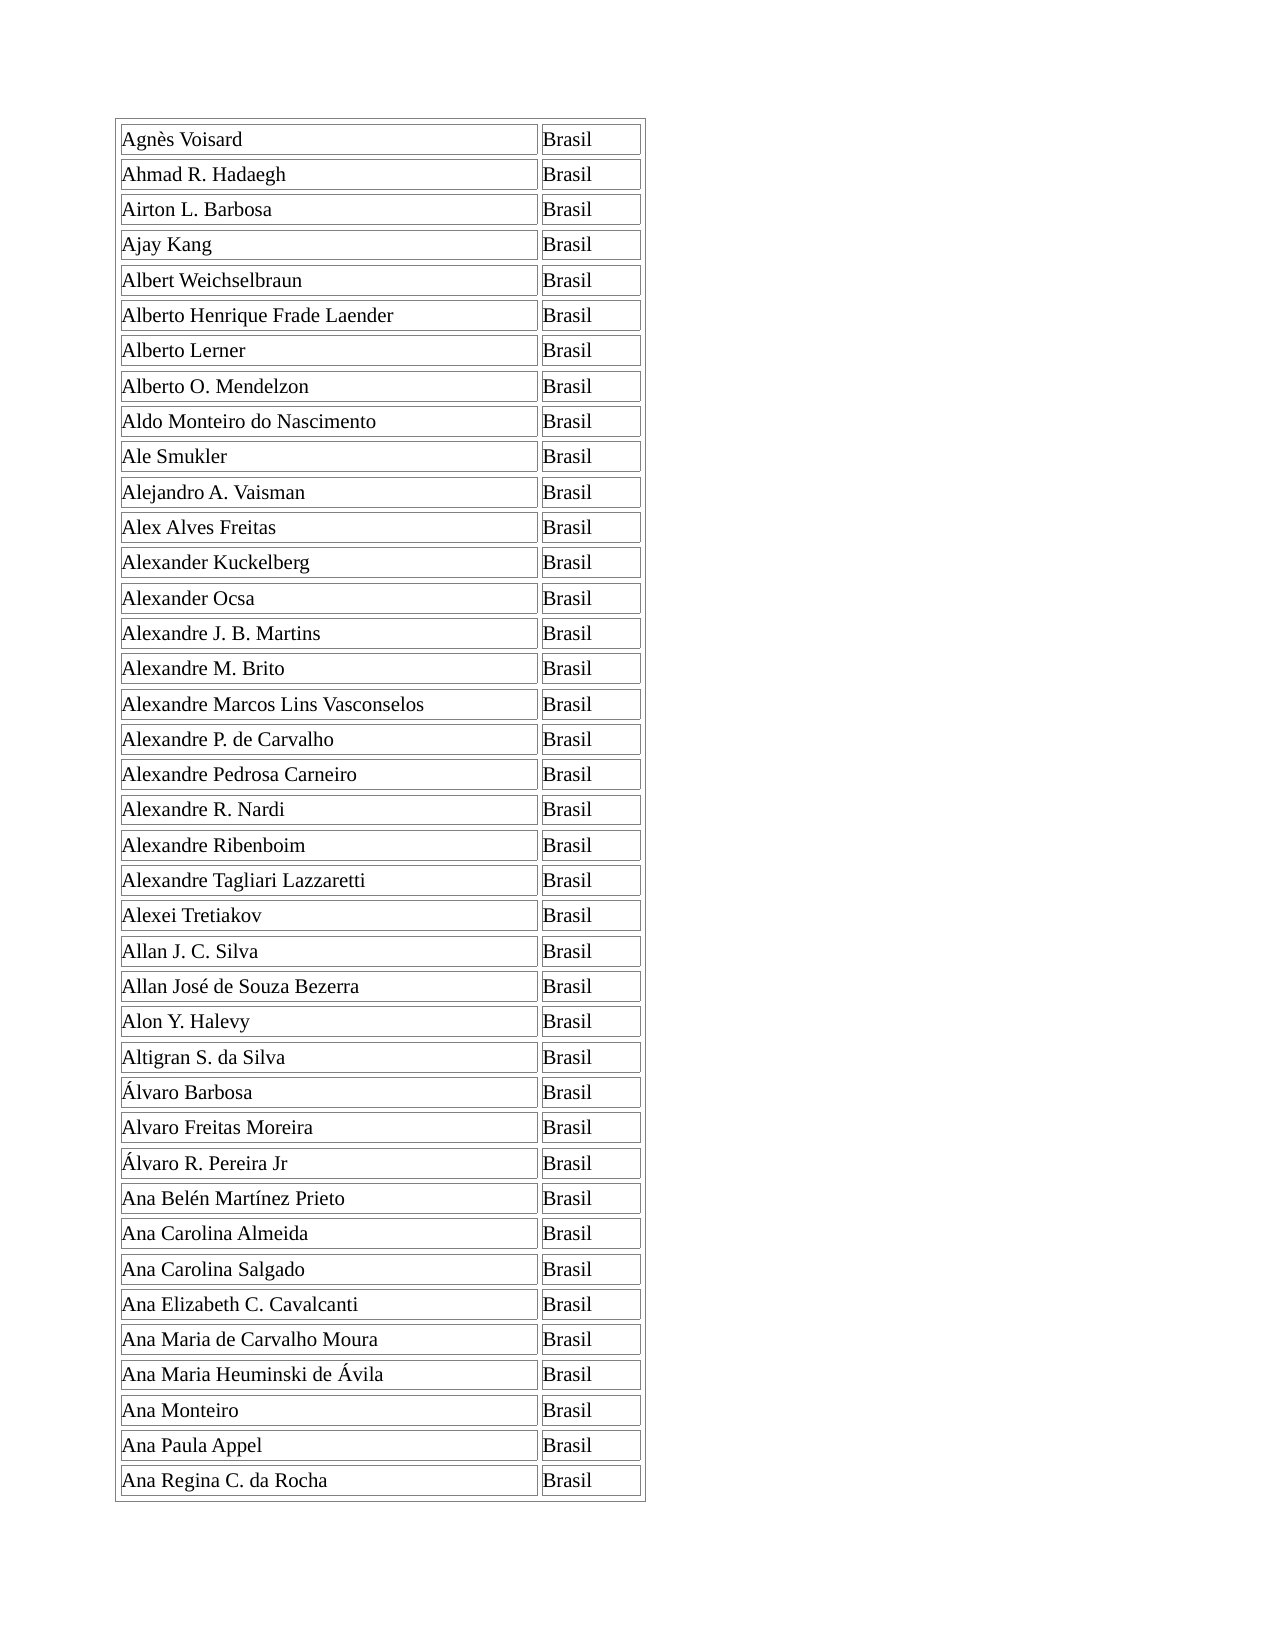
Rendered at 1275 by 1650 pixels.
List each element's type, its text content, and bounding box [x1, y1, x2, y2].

table_cell Brasil [539, 365, 643, 401]
table_cell Alexandre Tagliari Lazzaretti [118, 860, 539, 895]
table_cell Brasil [539, 295, 643, 330]
table_cell Brasil [539, 1072, 643, 1107]
table_cell Brasil [539, 966, 643, 1001]
table_cell Alexander Ocsa [118, 577, 539, 612]
table_cell Airton L. Barbosa [118, 189, 539, 224]
table_cell Alvaro Freitas Moreira [118, 1107, 539, 1142]
table_cell Brasil [539, 860, 643, 895]
table_cell Brasil [539, 436, 643, 471]
table_cell Alejandro A. Vaisman [118, 471, 539, 507]
table_cell Ana Carolina Almeida [118, 1213, 539, 1248]
table_cell Brasil [539, 330, 643, 365]
table_cell Alexandre R. Nardi [118, 789, 539, 824]
table_cell Brasil [539, 1425, 643, 1460]
table_cell Brasil [539, 1001, 643, 1036]
table_cell Brasil [539, 224, 643, 259]
table_cell Brasil [539, 401, 643, 436]
table_cell Brasil [539, 1213, 643, 1248]
table_cell Alexandre Pedrosa Carneiro [118, 754, 539, 789]
table_cell Brasil [539, 507, 643, 542]
table_cell Alexandre J. B. Martins [118, 613, 539, 648]
table_cell Brasil [539, 895, 643, 930]
table_cell Alexei Tretiakov [118, 895, 539, 930]
table_cell Brasil [539, 119, 643, 153]
table_cell Alexandre Marcos Lins Vasconselos [118, 683, 539, 718]
table_cell Ahmad R. Hadaegh [118, 154, 539, 189]
table_cell Allan José de Souza Bezerra [118, 966, 539, 1001]
table_cell Brasil [539, 154, 643, 189]
table_cell Brasil [539, 648, 643, 683]
table_cell Ajay Kang [118, 224, 539, 259]
table_cell Brasil [539, 719, 643, 754]
table_cell Alexander Kuckelberg [118, 542, 539, 577]
table_cell Brasil [539, 259, 643, 295]
table_cell Alexandre P. de Carvalho [118, 719, 539, 754]
table_cell Ale Smukler [118, 436, 539, 471]
table_cell Ana Belén Martínez Prieto [118, 1178, 539, 1213]
table_cell Alberto Henrique Frade Laender [118, 295, 539, 330]
table_cell Alexandre Ribenboim [118, 824, 539, 860]
table_cell Ana Maria de Carvalho Moura [118, 1319, 539, 1354]
table_cell Agnès Voisard [118, 119, 539, 153]
table_cell Ana Regina C. da Rocha [118, 1460, 539, 1495]
table_cell Brasil [539, 1107, 643, 1142]
table_cell Brasil [539, 789, 643, 824]
table_cell Alex Alves Freitas [118, 507, 539, 542]
table_cell Ana Carolina Salgado [118, 1248, 539, 1283]
table_cell Albert Weichselbraun [118, 259, 539, 295]
table_cell Aldo Monteiro do Nascimento [118, 401, 539, 436]
table_cell Brasil [539, 577, 643, 612]
table_cell Alon Y. Halevy [118, 1001, 539, 1036]
table_cell Brasil [539, 189, 643, 224]
table_cell Brasil [539, 1142, 643, 1177]
table_cell Altigran S. da Silva [118, 1036, 539, 1072]
table_cell Brasil [539, 754, 643, 789]
table_cell Brasil [539, 1178, 643, 1213]
table_cell Brasil [539, 1389, 643, 1425]
table_cell Álvaro R. Pereira Jr [118, 1142, 539, 1177]
table_cell Brasil [539, 824, 643, 860]
table_cell Brasil [539, 1354, 643, 1389]
table_cell Alexandre M. Brito [118, 648, 539, 683]
table_cell Alberto Lerner [118, 330, 539, 365]
table_cell Alberto O. Mendelzon [118, 365, 539, 401]
table_cell Ana Paula Appel [118, 1425, 539, 1460]
table_cell Ana Maria Heuminski de Ávila [118, 1354, 539, 1389]
table_cell Ana Monteiro [118, 1389, 539, 1425]
table_cell Álvaro Barbosa [118, 1072, 539, 1107]
table_cell Brasil [539, 1036, 643, 1072]
table_cell Brasil [539, 683, 643, 718]
table_cell Brasil [539, 930, 643, 966]
table_cell Brasil [539, 1248, 643, 1283]
table_cell Brasil [539, 1460, 643, 1495]
table_cell Brasil [539, 1284, 643, 1319]
table_cell Ana Elizabeth C. Cavalcanti [118, 1284, 539, 1319]
table_cell Brasil [539, 613, 643, 648]
table_cell Allan J. C. Silva [118, 930, 539, 966]
table_cell Brasil [539, 1319, 643, 1354]
table_cell Brasil [539, 471, 643, 507]
table_cell Brasil [539, 542, 643, 577]
